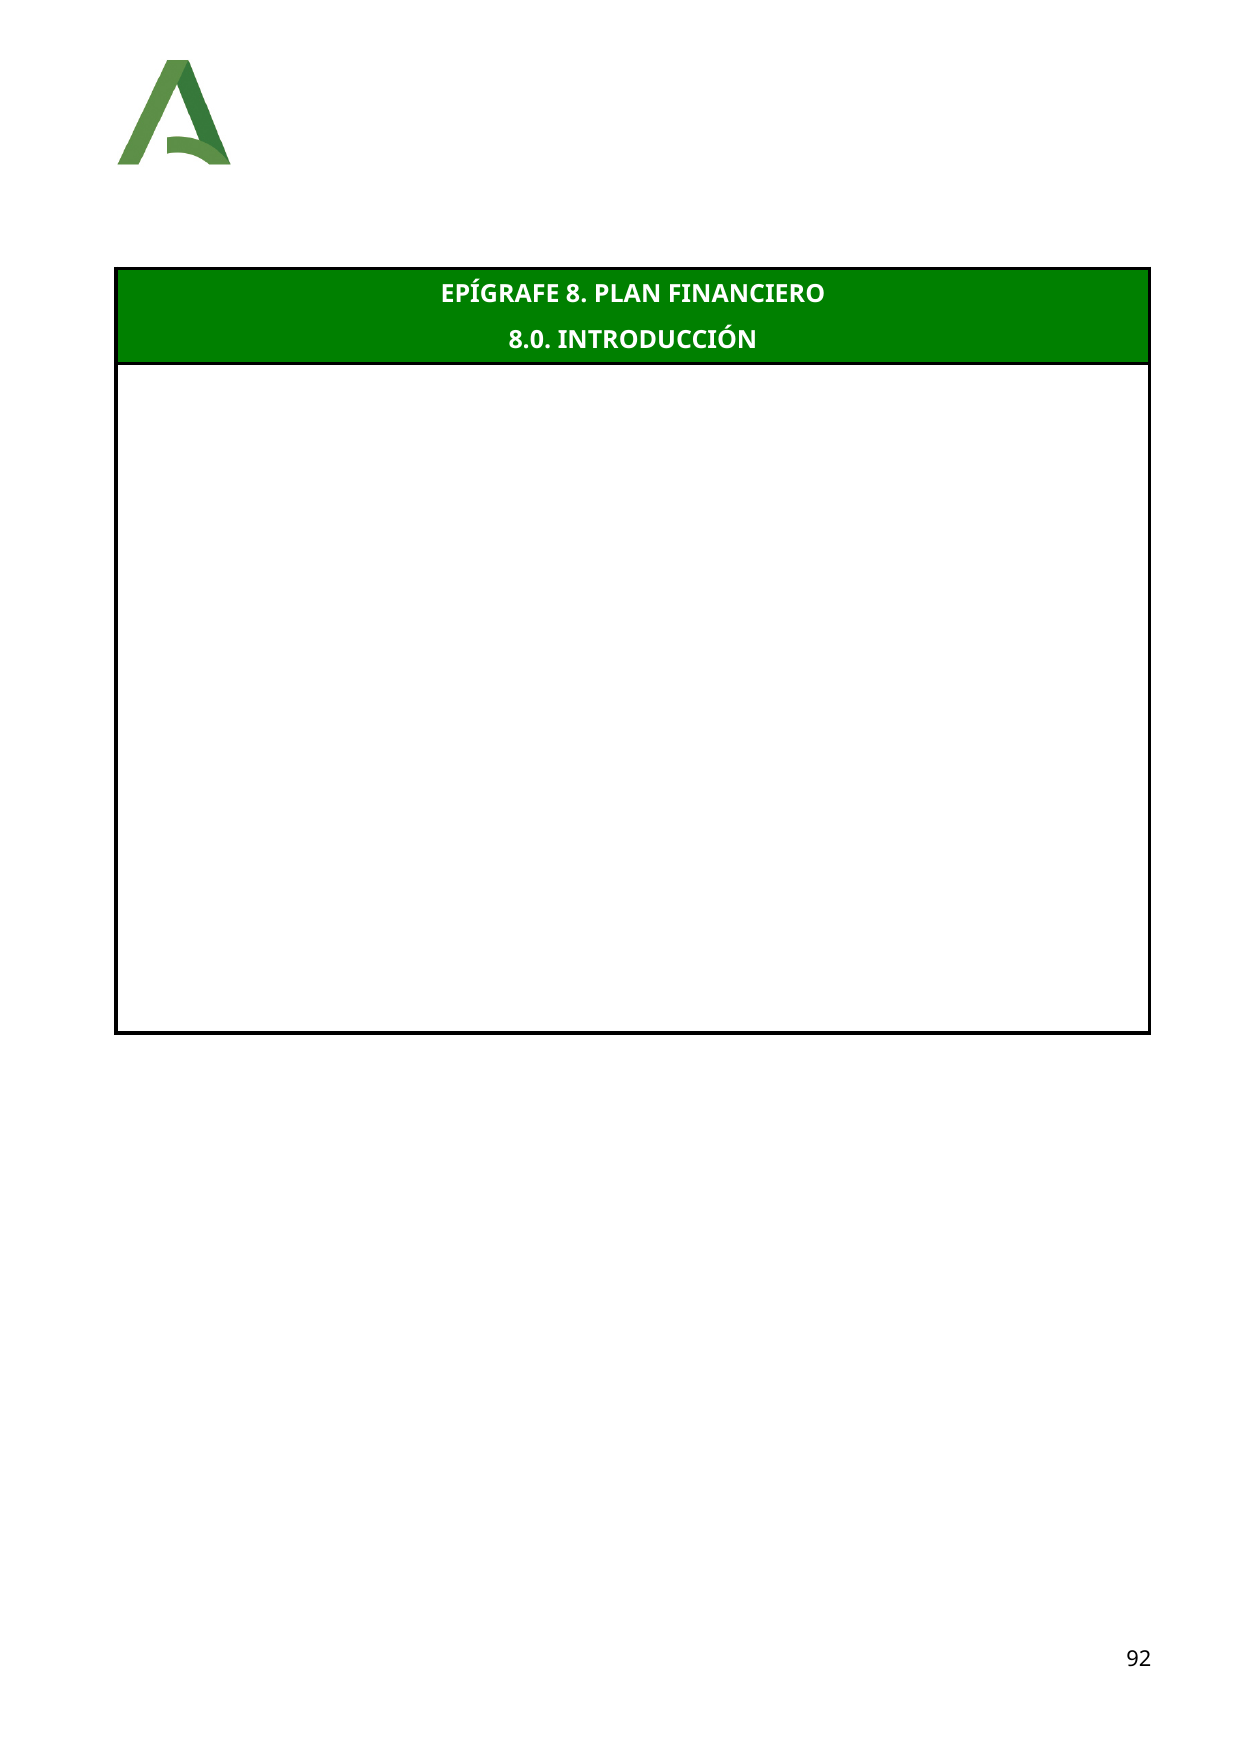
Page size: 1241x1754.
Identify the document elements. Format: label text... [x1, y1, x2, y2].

table_header EPÍGRAFE 8. PLAN FINANCIERO 8.0. INTRODUCCIÓN [118, 270, 1148, 362]
table_cell [118, 365, 1148, 1031]
picture [111, 53, 237, 171]
